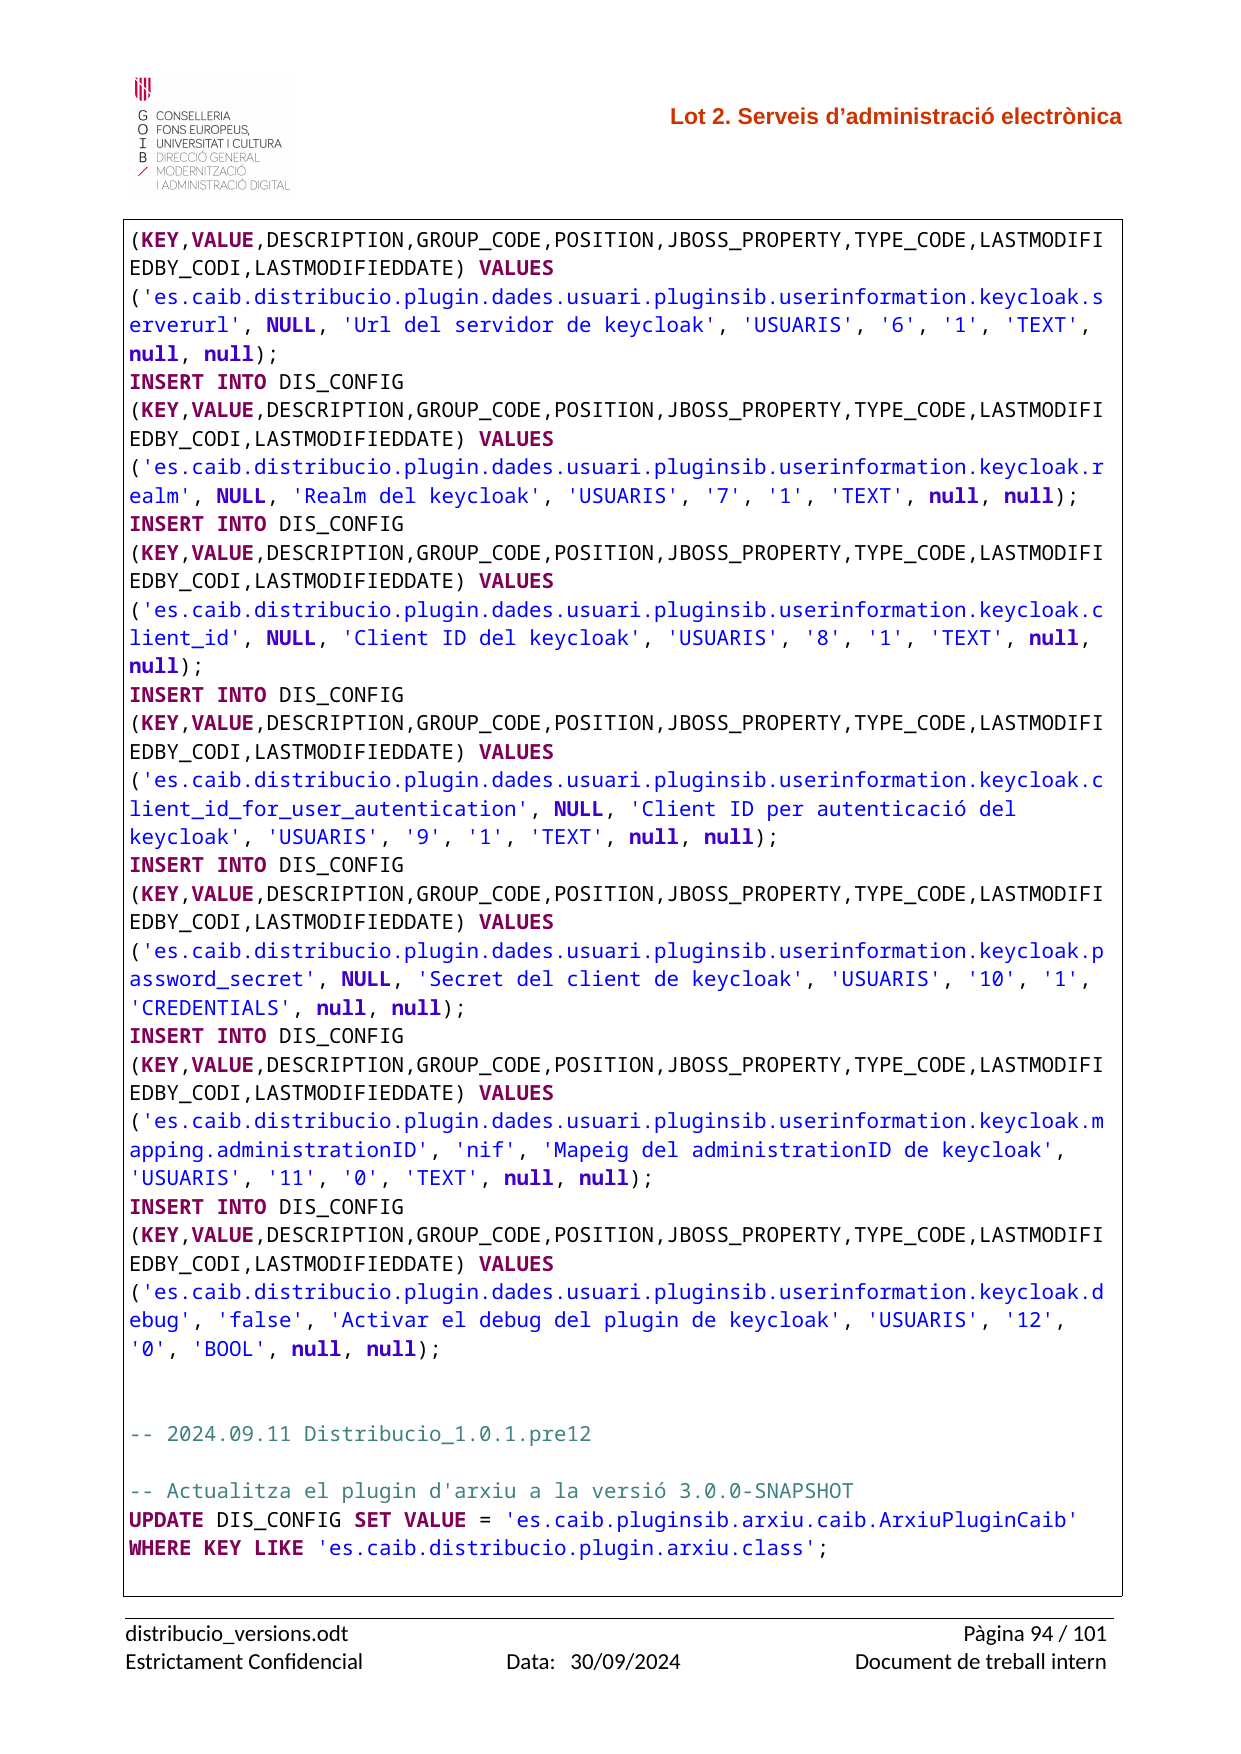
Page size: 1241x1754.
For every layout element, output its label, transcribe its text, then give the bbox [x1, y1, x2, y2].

table_header (KEY,VALUE,DESCRIPTION,GROUP_CODE,POSITION,JBOSS_PROPERTY,TYPE_CODE,LASTMODIFIEDBY_CODI,LASTMODIFIEDDATE) VALUES ('es.caib.distribucio.plugin.dades.usuari.pluginsib.userinformation.keycloak.serverurl', NULL, 'Url del servidor de keycloak', 'USUARIS', '6', '1', 'TEXT', null, null); INSERT INTO DIS_CONFIG (KEY,VALUE,DESCRIPTION,GROUP_CODE,POSITION,JBOSS_PROPERTY,TYPE_CODE,LASTMODIFIEDBY_CODI,LASTMODIFIEDDATE) VALUES ('es.caib.distribucio.plugin.dades.usuari.pluginsib.userinformation.keycloak.realm', NULL, 'Realm del keycloak', 'USUARIS', '7', '1', 'TEXT', null, null); INSERT INTO DIS_CONFIG (KEY,VALUE,DESCRIPTION,GROUP_CODE,POSITION,JBOSS_PROPERTY,TYPE_CODE,LASTMODIFIEDBY_CODI,LASTMODIFIEDDATE) VALUES ('es.caib.distribucio.plugin.dades.usuari.pluginsib.userinformation.keycloak.client_id', NULL, 'Client ID del keycloak', 'USUARIS', '8', '1', 'TEXT', null, null); INSERT INTO DIS_CONFIG (KEY,VALUE,DESCRIPTION,GROUP_CODE,POSITION,JBOSS_PROPERTY,TYPE_CODE,LASTMODIFIEDBY_CODI,LASTMODIFIEDDATE) VALUES ('es.caib.distribucio.plugin.dades.usuari.pluginsib.userinformation.keycloak.client_id_for_user_autentication', NULL, 'Client ID per autenticació del keycloak', 'USUARIS', '9', '1', 'TEXT', null, null); INSERT INTO DIS_CONFIG (KEY,VALUE,DESCRIPTION,GROUP_CODE,POSITION,JBOSS_PROPERTY,TYPE_CODE,LASTMODIFIEDBY_CODI,LASTMODIFIEDDATE) VALUES ('es.caib.distribucio.plugin.dades.usuari.pluginsib.userinformation.keycloak.password_secret', NULL, 'Secret del client de keycloak', 'USUARIS', '10', '1', 'CREDENTIALS', null, null); INSERT INTO DIS_CONFIG (KEY,VALUE,DESCRIPTION,GROUP_CODE,POSITION,JBOSS_PROPERTY,TYPE_CODE,LASTMODIFIEDBY_CODI,LASTMODIFIEDDATE) VALUES ('es.caib.distribucio.plugin.dades.usuari.pluginsib.userinformation.keycloak.mapping.administrationID', 'nif', 'Mapeig del administrationID de keycloak', 'USUARIS', '11', '0', 'TEXT', null, null); INSERT INTO DIS_CONFIG (KEY,VALUE,DESCRIPTION,GROUP_CODE,POSITION,JBOSS_PROPERTY,TYPE_CODE,LASTMODIFIEDBY_CODI,LASTMODIFIEDDATE) VALUES ('es.caib.distribucio.plugin.dades.usuari.pluginsib.userinformation.keycloak.debug', 'false', 'Activar el debug del plugin de keycloak', 'USUARIS', '12', '0', 'BOOL', null, null); -- 2024.09.11 Distribucio_1.0.1.pre12 -- Actualitza el plugin d'arxiu a la versió 3.0.0-SNAPSHOT UPDATE DIS_CONFIG SET VALUE = 'es.caib.pluginsib.arxiu.caib.ArxiuPluginCaib' WHERE KEY LIKE 'es.caib.distribucio.plugin.arxiu.class'; [124, 220, 1122, 1596]
picture [126, 70, 299, 197]
